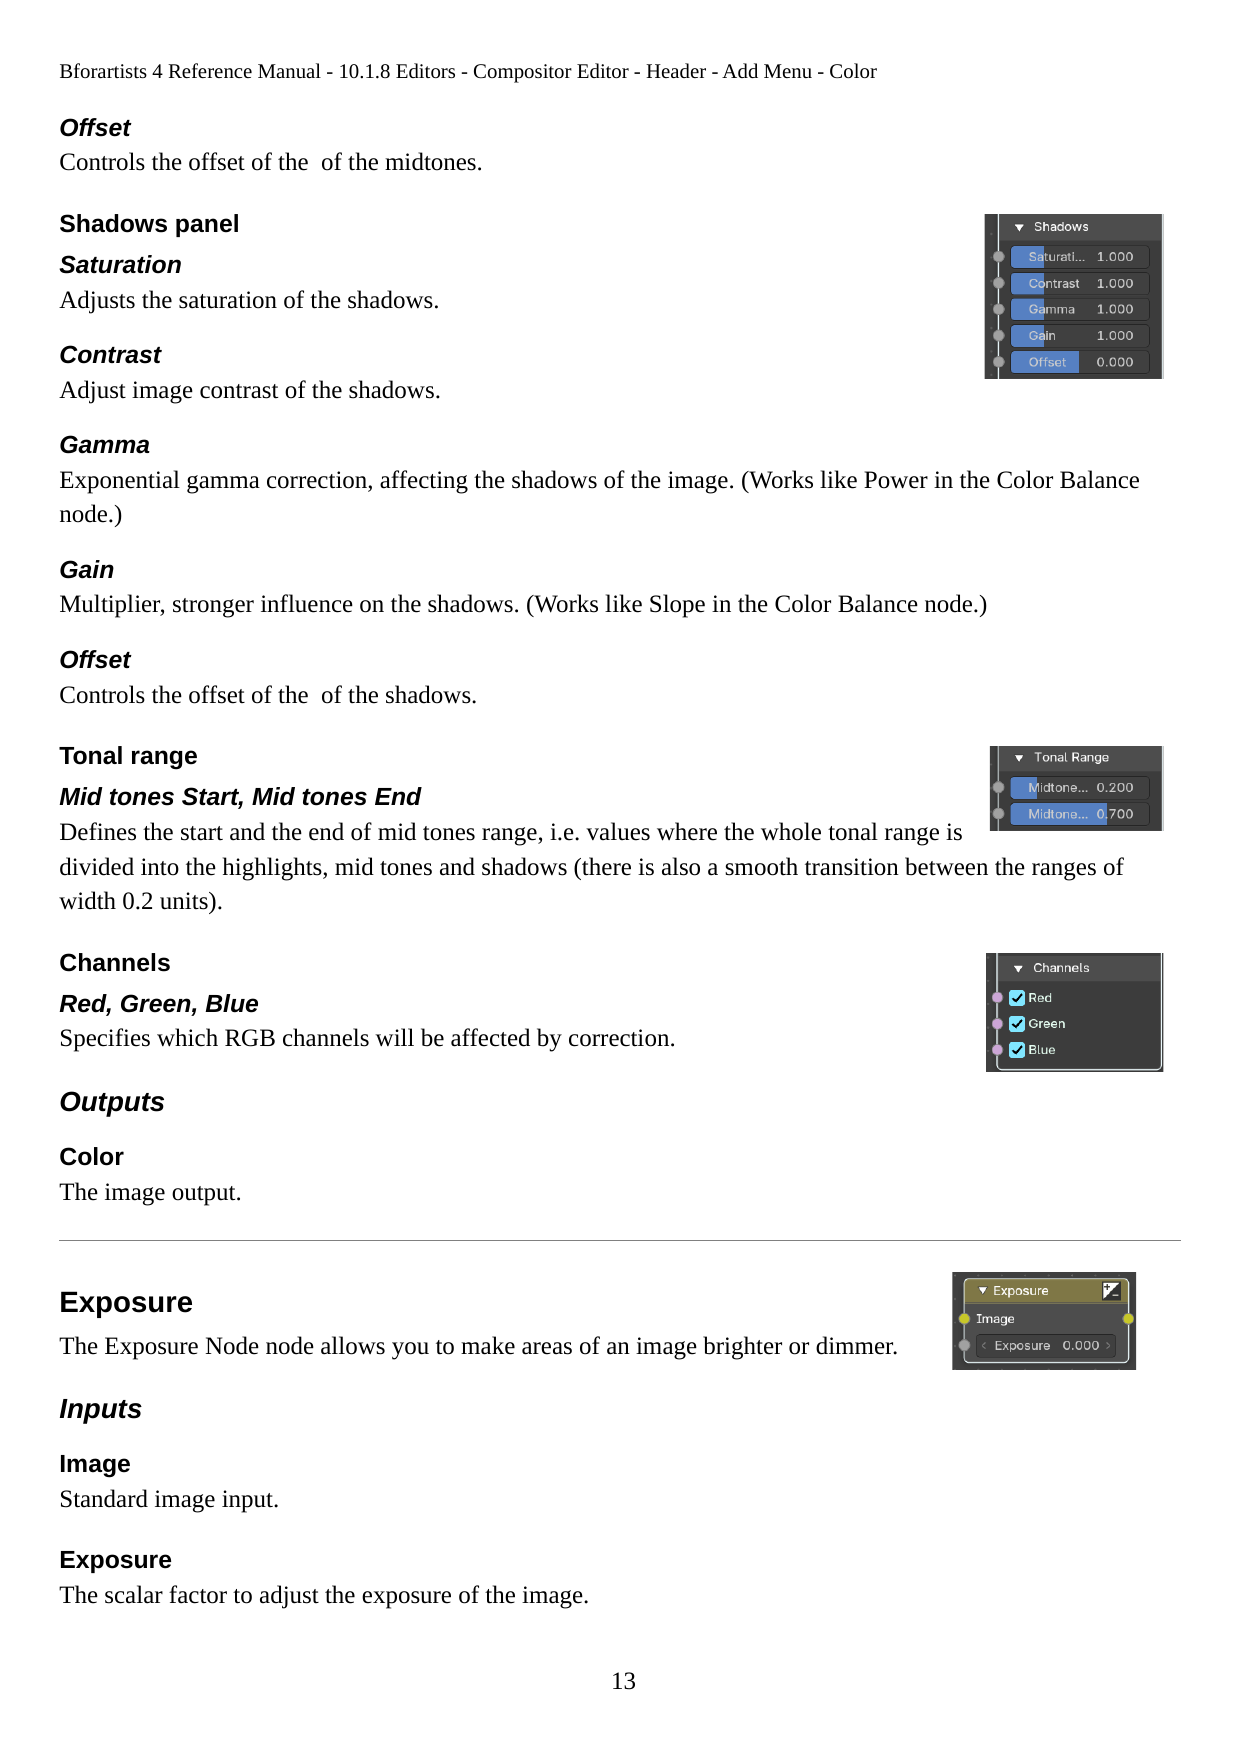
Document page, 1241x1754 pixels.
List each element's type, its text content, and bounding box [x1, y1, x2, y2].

picture [984, 214, 1164, 379]
subtitle Gamma [59, 430, 1181, 459]
subtitle Exposure [59, 1546, 1181, 1574]
subtitle Channels [59, 948, 1181, 976]
subtitle Color [59, 1142, 1181, 1170]
subtitle Saturation [59, 250, 984, 278]
text Adjusts the saturation of the shadows. [59, 285, 984, 313]
text Multiplier, stronger influence on the shadows. (Works like Slope in the Color Balance node.) [59, 589, 1181, 618]
subtitle [1137, 1284, 1181, 1318]
subtitle Offset [59, 645, 1181, 673]
text The image output. [59, 1177, 1181, 1205]
text Controls the offset of the of the shadows. [59, 680, 1181, 708]
picture [989, 746, 1164, 831]
subtitle Shadows panel [59, 209, 1181, 237]
text Adjust image contrast of the shadows. [59, 375, 1181, 404]
text Defines the start and the end of mid tones range, i.e. values where the whole tonal range is divided into the highlights, mid tones and shadows (there is also a smooth transition between the ranges of width 0.2 units). [59, 817, 1181, 915]
subtitle Exposure [59, 1284, 952, 1318]
text Controls the offset of the of the midtones. [59, 147, 1181, 176]
text Standard image input. [59, 1484, 1181, 1513]
subtitle [1164, 340, 1181, 369]
subtitle Red, Green, Blue [59, 989, 986, 1017]
subtitle Gain [59, 555, 1181, 583]
text Specifies which RGB channels will be affected by correction. [59, 1023, 986, 1052]
subtitle Contrast [59, 340, 984, 369]
text The scalar factor to adjust the exposure of the image. [59, 1580, 1181, 1609]
subtitle Mid tones Start, Mid tones End [59, 782, 989, 811]
picture [986, 953, 1164, 1072]
subtitle Tonal range [59, 741, 1181, 770]
subtitle [1164, 250, 1181, 278]
subtitle [1164, 989, 1181, 1017]
subtitle Image [59, 1449, 1181, 1478]
subtitle Offset [59, 113, 1181, 141]
subtitle Inputs [59, 1392, 1181, 1424]
subtitle Outputs [59, 1085, 1181, 1117]
text The Exposure Node node allows you to make areas of an image brighter or dimmer. [59, 1331, 952, 1359]
picture [952, 1272, 1137, 1370]
text Exponential gamma correction, affecting the shadows of the image. (Works like Power in the Color Balance node.) [59, 465, 1181, 528]
